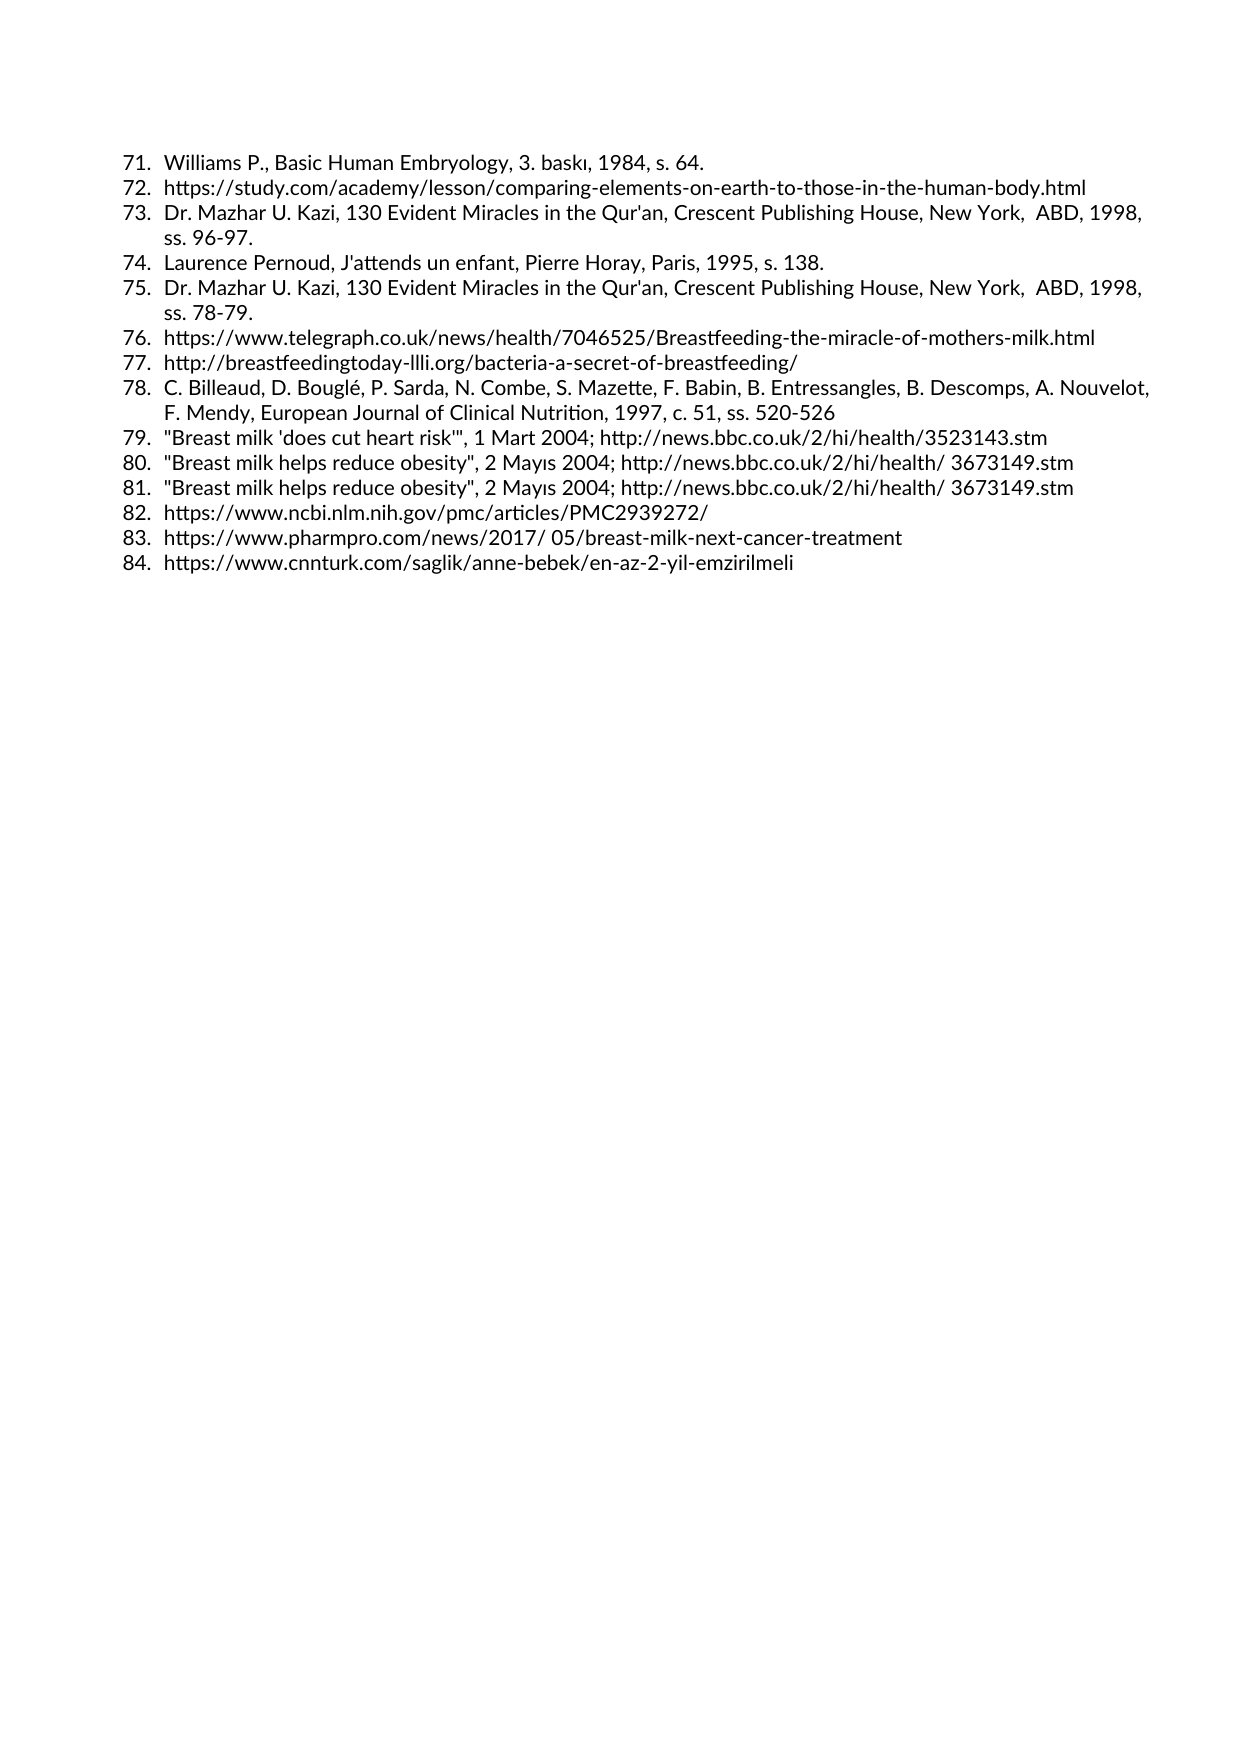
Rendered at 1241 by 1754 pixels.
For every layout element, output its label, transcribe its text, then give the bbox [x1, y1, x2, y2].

text 82. https://www.ncbi.nlm.nih.gov/pmc/articles/PMC2939272/ [122, 500, 1165, 525]
text 75. Dr. Mazhar U. Kazi, 130 Evident Miracles in the Qur'an, Crescent Publishing House, New York, ABD, 1998, ss. 78-79. [122, 275, 1165, 325]
text 80. "Breast milk helps reduce obesity", 2 Mayıs 2004; http://news.bbc.co.uk/2/hi/health/ 3673149.stm [122, 450, 1165, 475]
text 76. https://www.telegraph.co.uk/news/health/7046525/Breastfeeding-the-miracle-of-mothers-milk.html [122, 325, 1165, 350]
text 71. Williams P., Basic Human Embryology, 3. baskı, 1984, s. 64. [122, 150, 1165, 175]
text 84. https://www.cnnturk.com/saglik/anne-bebek/en-az-2-yil-emzirilmeli [122, 550, 1165, 575]
text 73. Dr. Mazhar U. Kazi, 130 Evident Miracles in the Qur'an, Crescent Publishing House, New York, ABD, 1998, ss. 96-97. [122, 200, 1165, 250]
text 77. http://breastfeedingtoday-llli.org/bacteria-a-secret-of-breastfeeding/ [122, 350, 1165, 375]
text 74. Laurence Pernoud, J'attends un enfant, Pierre Horay, Paris, 1995, s. 138. [122, 250, 1165, 275]
text 72. https://study.com/academy/lesson/comparing-elements-on-earth-to-those-in-the-human-body.html [122, 175, 1165, 200]
text 79. "Breast milk 'does cut heart risk'", 1 Mart 2004; http://news.bbc.co.uk/2/hi/health/3523143.stm [122, 425, 1165, 450]
text 83. https://www.pharmpro.com/news/2017/ 05/breast-milk-next-cancer-treatment [122, 525, 1165, 550]
text 78. C. Billeaud, D. Bouglé, P. Sarda, N. Combe, S. Mazette, F. Babin, B. Entressangles, B. Descomps, A. Nouvelot, F. Mendy, European Journal of Clinical Nutrition, 1997, c. 51, ss. 520-526 [122, 375, 1165, 425]
text 81. "Breast milk helps reduce obesity", 2 Mayıs 2004; http://news.bbc.co.uk/2/hi/health/ 3673149.stm [122, 475, 1165, 500]
